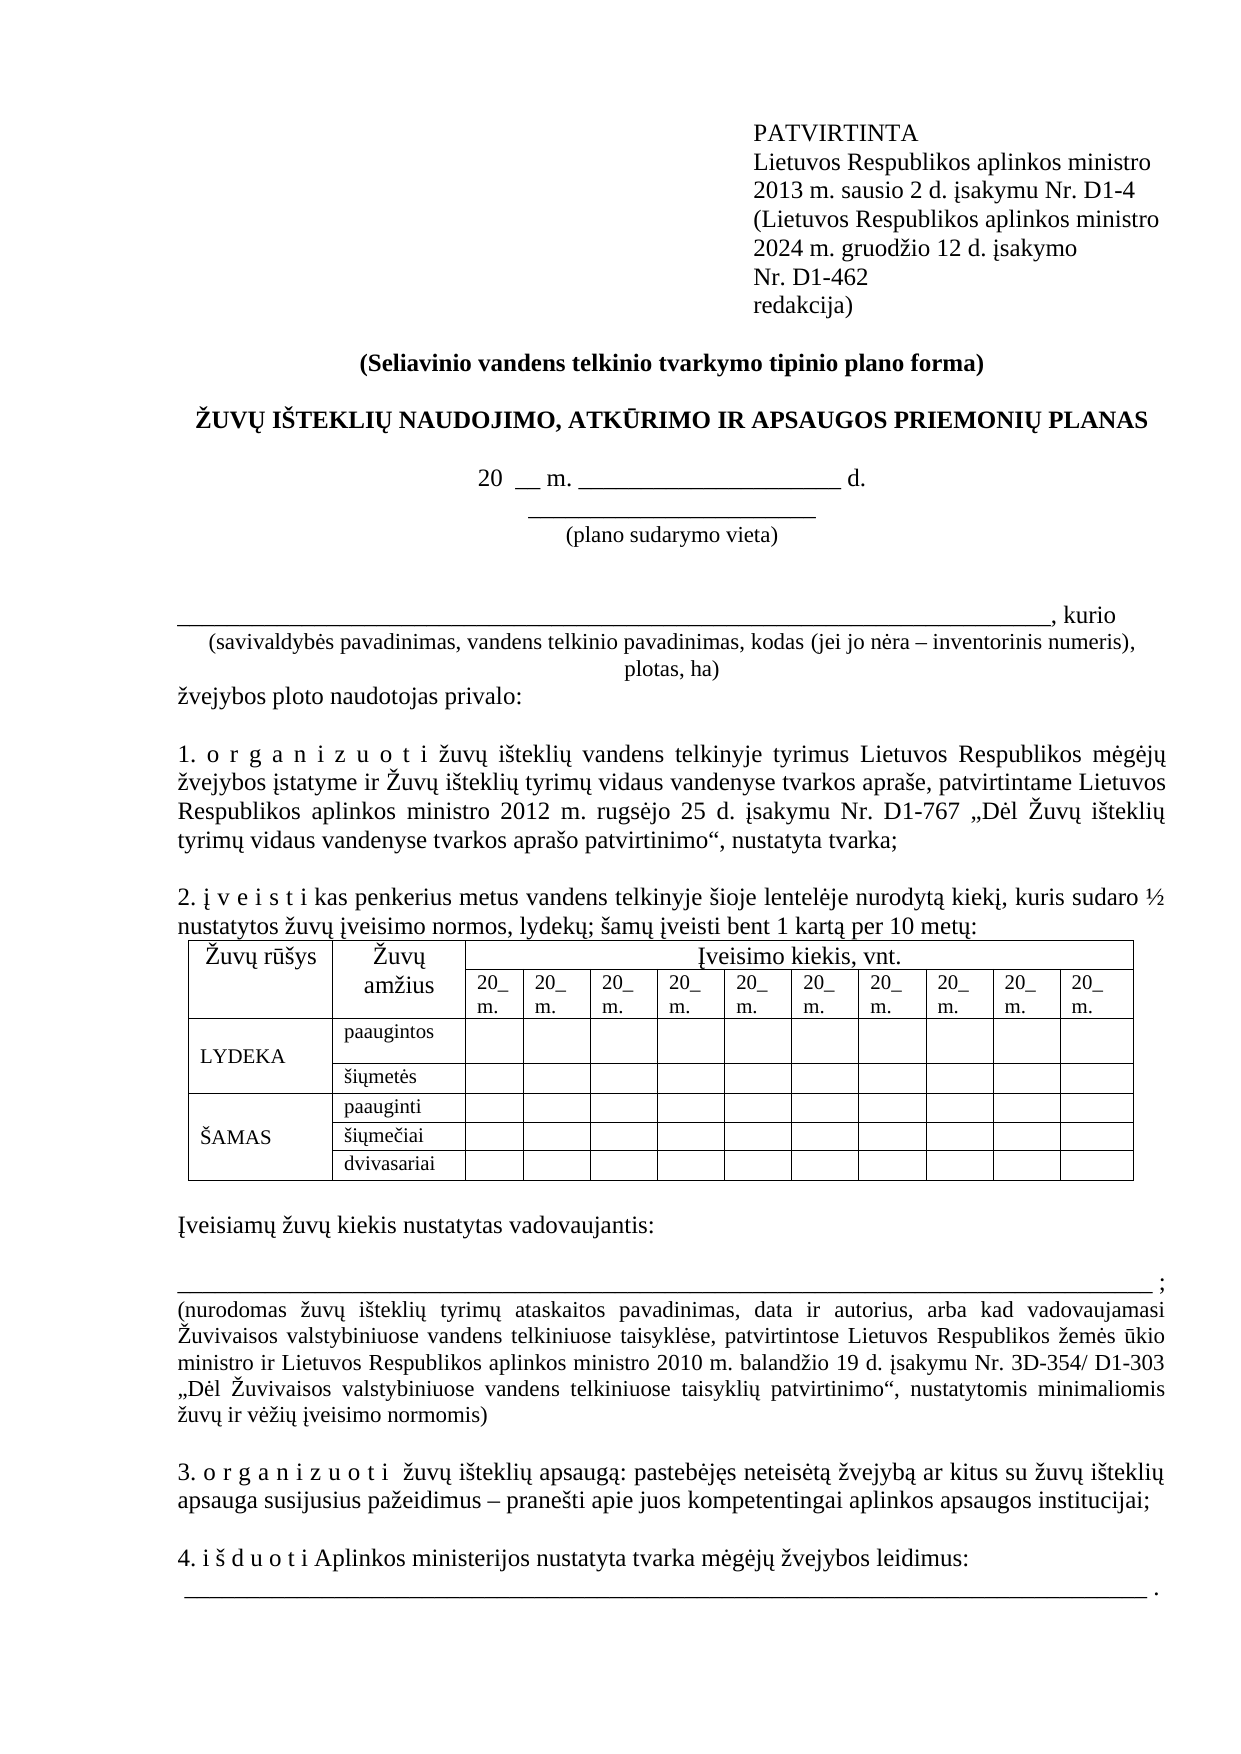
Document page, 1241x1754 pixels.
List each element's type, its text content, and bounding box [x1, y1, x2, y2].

table_cell [994, 1094, 1060, 1122]
table_cell [859, 1019, 926, 1063]
table_cell [658, 1123, 724, 1150]
table_cell šiųmečiai [333, 1123, 465, 1150]
table_cell [658, 1151, 724, 1180]
table_cell paaugintos [333, 1019, 465, 1063]
table_cell [859, 1064, 926, 1093]
text (Seliavinio vandens telkinio tvarkymo tipinio plano forma) [177, 348, 1166, 377]
table_cell [466, 1094, 523, 1122]
table_cell [927, 1123, 993, 1150]
table_cell [466, 1019, 523, 1063]
text Lietuvos Respublikos aplinkos ministro [753, 147, 1166, 176]
table_cell [792, 1123, 858, 1150]
table_cell ŠAMAS [189, 1094, 332, 1180]
table_cell šiųmetės [333, 1064, 465, 1093]
table_cell [1061, 1151, 1133, 1180]
table_cell [994, 1019, 1060, 1063]
table_cell [859, 1123, 926, 1150]
table_cell [927, 1019, 993, 1063]
table_cell [466, 1064, 523, 1093]
table_cell [524, 1151, 590, 1180]
text ______________________________________________________________________________ ; [177, 1267, 1166, 1296]
table_cell [725, 1064, 791, 1093]
table_cell [1061, 1064, 1133, 1093]
table_cell [591, 1123, 657, 1150]
table_cell [524, 1064, 590, 1093]
table_cell [927, 1151, 993, 1180]
table_cell [927, 1064, 993, 1093]
table_cell [524, 1123, 590, 1150]
table_cell 20_ m. [859, 970, 926, 1018]
table_cell paauginti [333, 1094, 465, 1122]
table_cell 20_ m. [466, 970, 523, 1018]
table_cell [994, 1123, 1060, 1150]
table_cell [524, 1094, 590, 1122]
table_cell [725, 1151, 791, 1180]
table_cell [658, 1019, 724, 1063]
text PATVIRTINTA [753, 118, 1166, 147]
text 2024 m. gruodžio 12 d. įsakymo [753, 233, 1166, 262]
table_cell [725, 1123, 791, 1150]
text 2. į v e i s t i kas penkerius metus vandens telkinyje šioje lentelėje nurodytą kiekį, kuris sudaro ½ nustatytos žuvų įveisimo normos, lydekų; šamų įveisti bent 1 kartą per 10 metų: [177, 882, 1166, 940]
table_cell 20_ m. [524, 970, 590, 1018]
table_cell [658, 1064, 724, 1093]
text _____________________________________________________________________________ . [177, 1572, 1166, 1600]
table_cell 20_ m. [994, 970, 1060, 1018]
table_header Žuvų amžius [333, 941, 465, 1018]
text Įveisiamų žuvų kiekis nustatytas vadovaujantis: [177, 1210, 1166, 1239]
table_cell [994, 1151, 1060, 1180]
table_cell [994, 1064, 1060, 1093]
table_cell 20_ m. [927, 970, 993, 1018]
table_cell [1061, 1094, 1133, 1122]
text 20 __ m. _____________________ d. [177, 463, 1166, 492]
table_cell [927, 1094, 993, 1122]
table_cell [725, 1019, 791, 1063]
table_cell [792, 1019, 858, 1063]
table_cell dvivasariai [333, 1151, 465, 1180]
text , kurio [177, 600, 1166, 628]
table_cell 20_ m. [658, 970, 724, 1018]
text (nurodomas žuvų išteklių tyrimų ataskaitos pavadinimas, data ir autorius, arba kad vadovaujamasi Žuvivaisos valstybiniuose vandens telkiniuose taisyklėse, patvirtintose Lietuvos Respublikos žemės ūkio ministro ir Lietuvos Respublikos aplinkos ministro 2010 m. balandžio 19 d. įsakymu Nr. 3D-354/ D1-303 „Dėl Žuvivaisos valstybiniuose vandens telkiniuose taisyklių patvirtinimo“, nustatytomis minimaliomis žuvų ir vėžių įveisimo normomis) [177, 1296, 1166, 1428]
table_cell [591, 1151, 657, 1180]
table_cell 20_ m. [792, 970, 858, 1018]
table_cell 20_ m. [1061, 970, 1133, 1018]
table_cell [792, 1064, 858, 1093]
table_cell [859, 1151, 926, 1180]
table_cell [792, 1094, 858, 1122]
table_cell [1061, 1123, 1133, 1150]
table_cell [591, 1094, 657, 1122]
table_header Įveisimo kiekis, vnt. [466, 941, 1133, 969]
table_cell 20_ m. [725, 970, 791, 1018]
text žvejybos ploto naudotojas privalo: [177, 681, 1166, 710]
table_cell [1061, 1019, 1133, 1063]
table_cell [859, 1094, 926, 1122]
text Nr. D1-462 [753, 262, 1166, 291]
table_cell [725, 1094, 791, 1122]
table_cell 20_ m. [591, 970, 657, 1018]
table_cell [658, 1094, 724, 1122]
table_header Žuvų rūšys [189, 941, 332, 1018]
text 2013 m. sausio 2 d. įsakymu Nr. D1-4 [753, 176, 1166, 204]
table_cell [591, 1064, 657, 1093]
table_cell LYDEKA [189, 1019, 332, 1093]
table_cell [792, 1151, 858, 1180]
table_cell [466, 1123, 523, 1150]
table_cell [524, 1019, 590, 1063]
text (savivaldybės pavadinimas, vandens telkinio pavadinimas, kodas (jei jo nėra – inventorinis numeris), plotas, ha) [177, 628, 1166, 681]
text (plano sudarymo vieta) [177, 521, 1166, 547]
text 3. o r g a n i z u o t i žuvų išteklių apsaugą: pastebėjęs neteisėtą žvejybą ar kitus su žuvų išteklių apsauga susijusius pažeidimus – pranešti apie juos kompetentingai aplinkos apsaugos institucijai; [177, 1457, 1166, 1514]
text ŽUVŲ IŠTEKLIŲ NAUDOJIMO, ATKŪRIMO IR APSAUGOS PRIeMONIŲ planas [177, 406, 1166, 434]
table_cell [466, 1151, 523, 1180]
text redakcija) [753, 291, 1166, 319]
text 1. o r g a n i z u o t i žuvų išteklių vandens telkinyje tyrimus Lietuvos Respublikos mėgėjų žvejybos įstatyme ir Žuvų išteklių tyrimų vidaus vandenyse tvarkos apraše, patvirtintame Lietuvos Respublikos aplinkos ministro 2012 m. rugsėjo 25 d. įsakymu Nr. D1-767 „Dėl Žuvų išteklių tyrimų vidaus vandenyse tvarkos aprašo patvirtinimo“, nustatyta tvarka; [177, 739, 1166, 854]
text _______________________ [177, 492, 1166, 521]
table_cell [591, 1019, 657, 1063]
text 4. i š d u o t i Aplinkos ministerijos nustatyta tvarka mėgėjų žvejybos leidimus: [177, 1543, 1166, 1572]
text (Lietuvos Respublikos aplinkos ministro [753, 204, 1166, 233]
